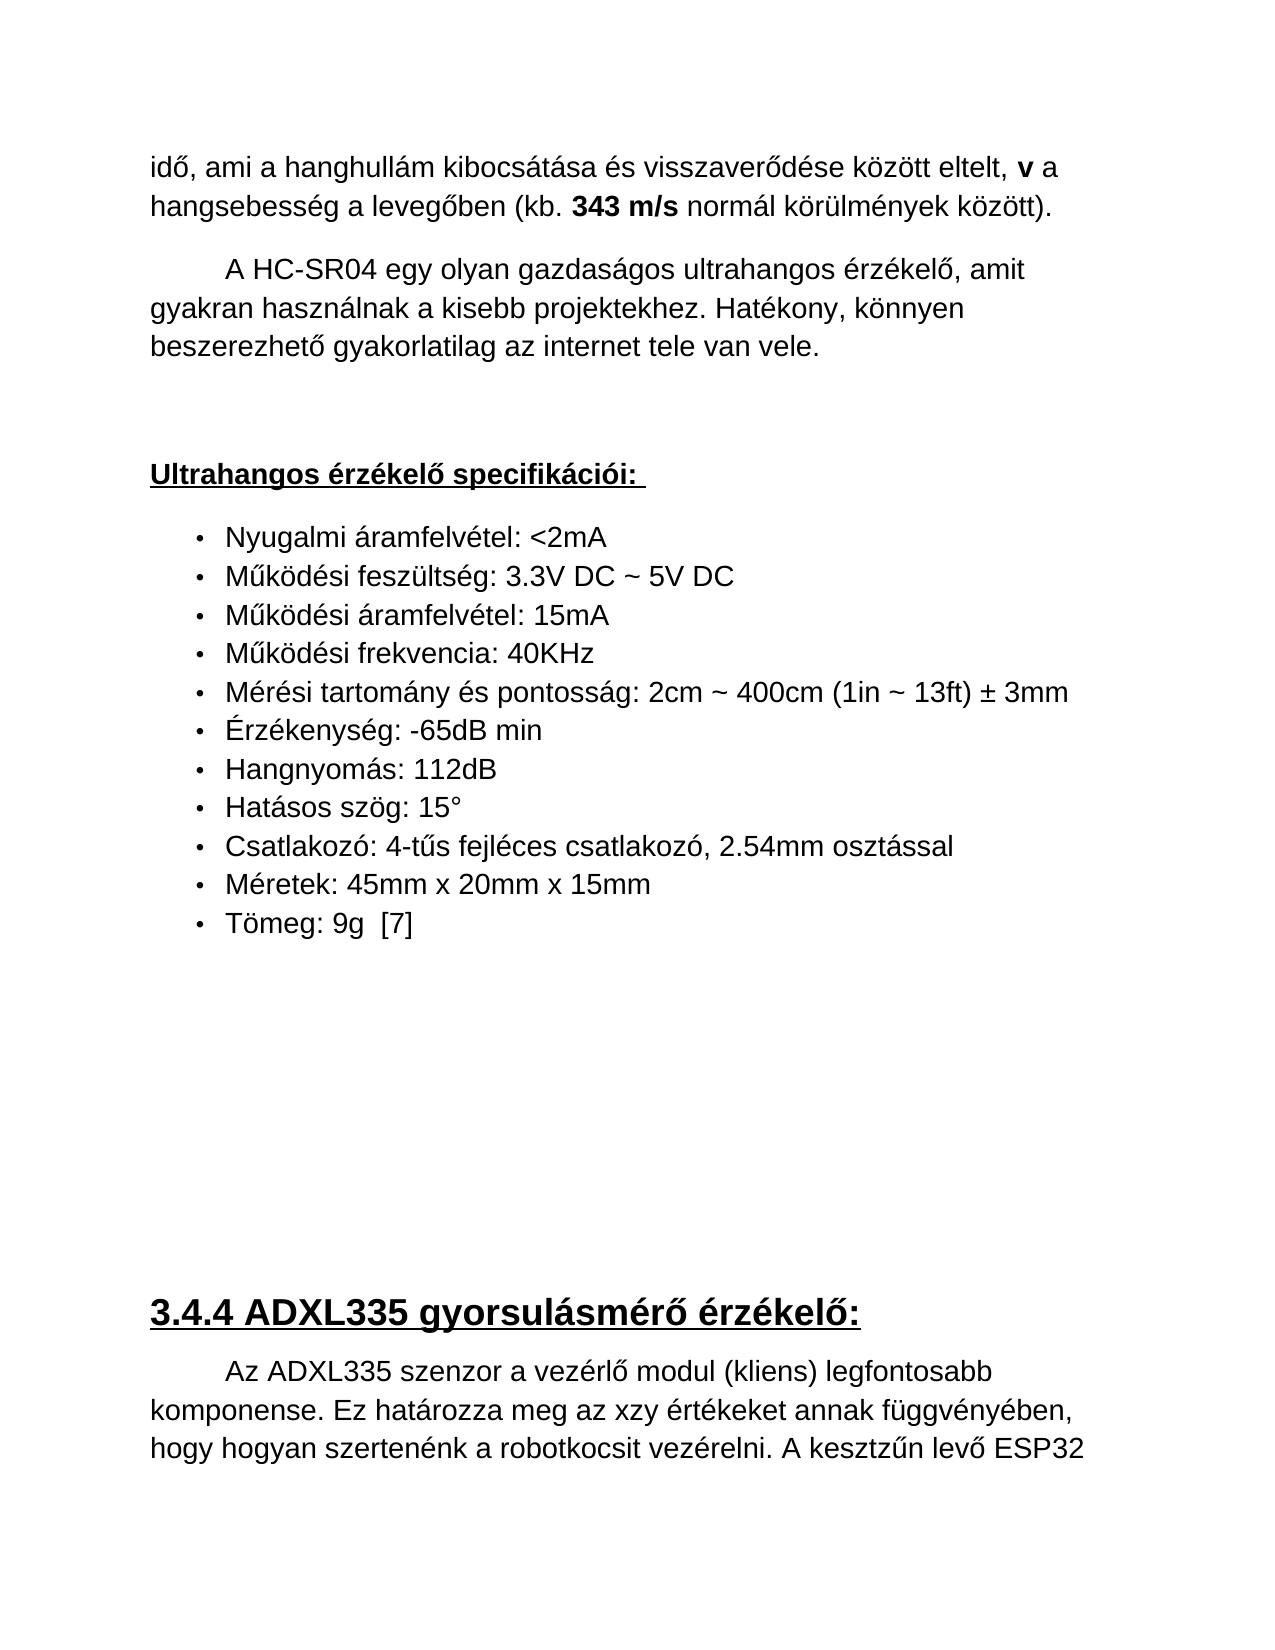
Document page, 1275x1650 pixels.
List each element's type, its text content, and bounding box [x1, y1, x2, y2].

list Hangnyomás: 112dB [196, 752, 1125, 785]
text 3.4.4 ADXL335 gyorsulásmérő érzékelő: [150, 1290, 1125, 1333]
list Méretek: 45mm x 20mm x 15mm [196, 867, 1125, 901]
list Nyugalmi áramfelvétel: <2mA [196, 521, 1125, 554]
text idő, ami a hanghullám kibocsátása és visszaverődése között eltelt, v a hangsebesség a levegőben (kb. 343 m/s normál körülmények között). [150, 150, 1125, 222]
text Az ADXL335 szenzor a vezérlő modul (kliens) legfontosabb komponense. Ez határozza meg az xzy értékeket annak függvényében, hogy hogyan szertenénk a robotkocsit vezérelni. A kesztzűn levő ESP32 [150, 1354, 1125, 1465]
list Csatlakozó: 4-tűs fejléces csatlakozó, 2.54mm osztással [196, 829, 1125, 862]
list Mérési tartomány és pontosság: 2cm ~ 400cm (1in ~ 13ft) ± 3mm [196, 675, 1125, 708]
list Működési feszültség: 3.3V DC ~ 5V DC [196, 559, 1125, 593]
list Működési áramfelvétel: 15mA [196, 598, 1125, 631]
text A HC-SR04 egy olyan gazdaságos ultrahangos érzékelő, amit gyakran használnak a kisebb projektekhez. Hatékony, könnyen beszerezhető gyakorlatilag az internet tele van vele. [150, 252, 1125, 363]
list Tömeg: 9g [7] [196, 906, 1125, 939]
list Működési frekvencia: 40KHz [196, 636, 1125, 670]
list Hatásos szög: 15° [196, 790, 1125, 824]
list Érzékenység: -65dB min [196, 713, 1125, 747]
text Ultrahangos érzékelő specifikációi: [150, 457, 1125, 490]
